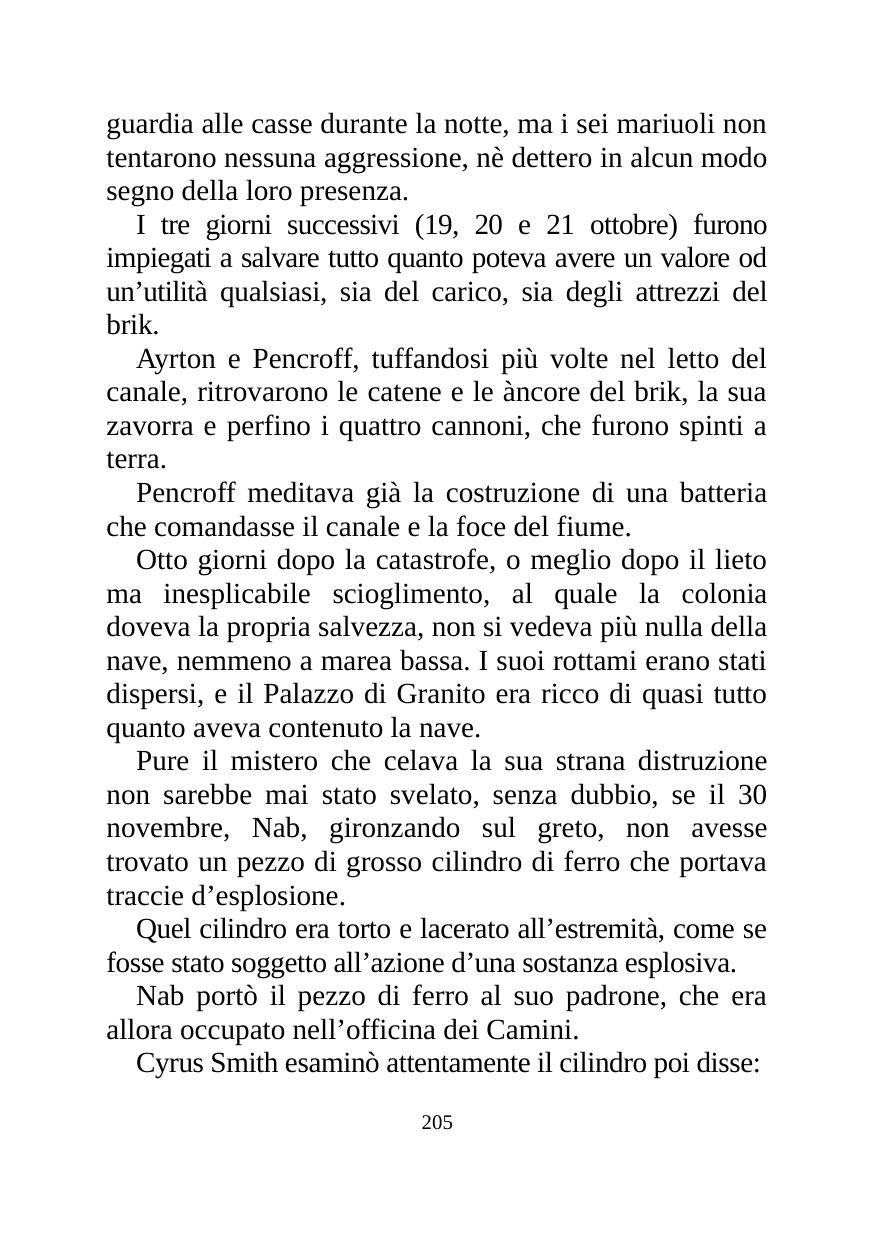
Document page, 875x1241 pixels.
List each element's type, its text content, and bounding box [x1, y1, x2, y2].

text Pencroff meditava già la costruzione di una batteria che comandasse il canale e la foce del fiume. [106, 475, 768, 542]
text Quel cilindro era torto e lacerato all’estremità, come se fosse stato soggetto all’azione d’una sostanza esplosiva. [106, 911, 768, 978]
text Cyrus Smith esaminò attentamente il cilindro poi disse: [106, 1045, 768, 1079]
text Pure il mistero che celava la sua strana distruzione non sarebbe mai stato svelato, senza dubbio, se il 30 novembre, Nab, gironzando sul greto, non avesse trovato un pezzo di grosso cilindro di ferro che portava traccie d’esplosione. [106, 743, 768, 911]
text I tre giorni successivi (19, 20 e 21 ottobre) furono impiegati a salvare tutto quanto poteva avere un valore od un’utilità qualsiasi, sia del carico, sia degli attrezzi del brik. [106, 207, 768, 341]
text Otto giorni dopo la catastrofe, o meglio dopo il lieto ma inesplicabile scioglimento, al quale la colonia doveva la propria salvezza, non si vedeva più nulla della nave, nemmeno a marea bassa. I suoi rottami erano stati dispersi, e il Palazzo di Granito era ricco di quasi tutto quanto aveva contenuto la nave. [106, 542, 768, 743]
text guardia alle casse durante la notte, ma i sei mariuoli non tentarono nessuna aggressione, nè dettero in alcun modo segno della loro presenza. [106, 106, 768, 207]
text Ayrton e Pencroff, tuffandosi più volte nel letto del canale, ritrovarono le catene e le àncore del brik, la sua zavorra e perfino i quattro cannoni, che furono spinti a terra. [106, 341, 768, 475]
text Nab portò il pezzo di ferro al suo padrone, che era allora occupato nell’officina dei Camini. [106, 978, 768, 1045]
